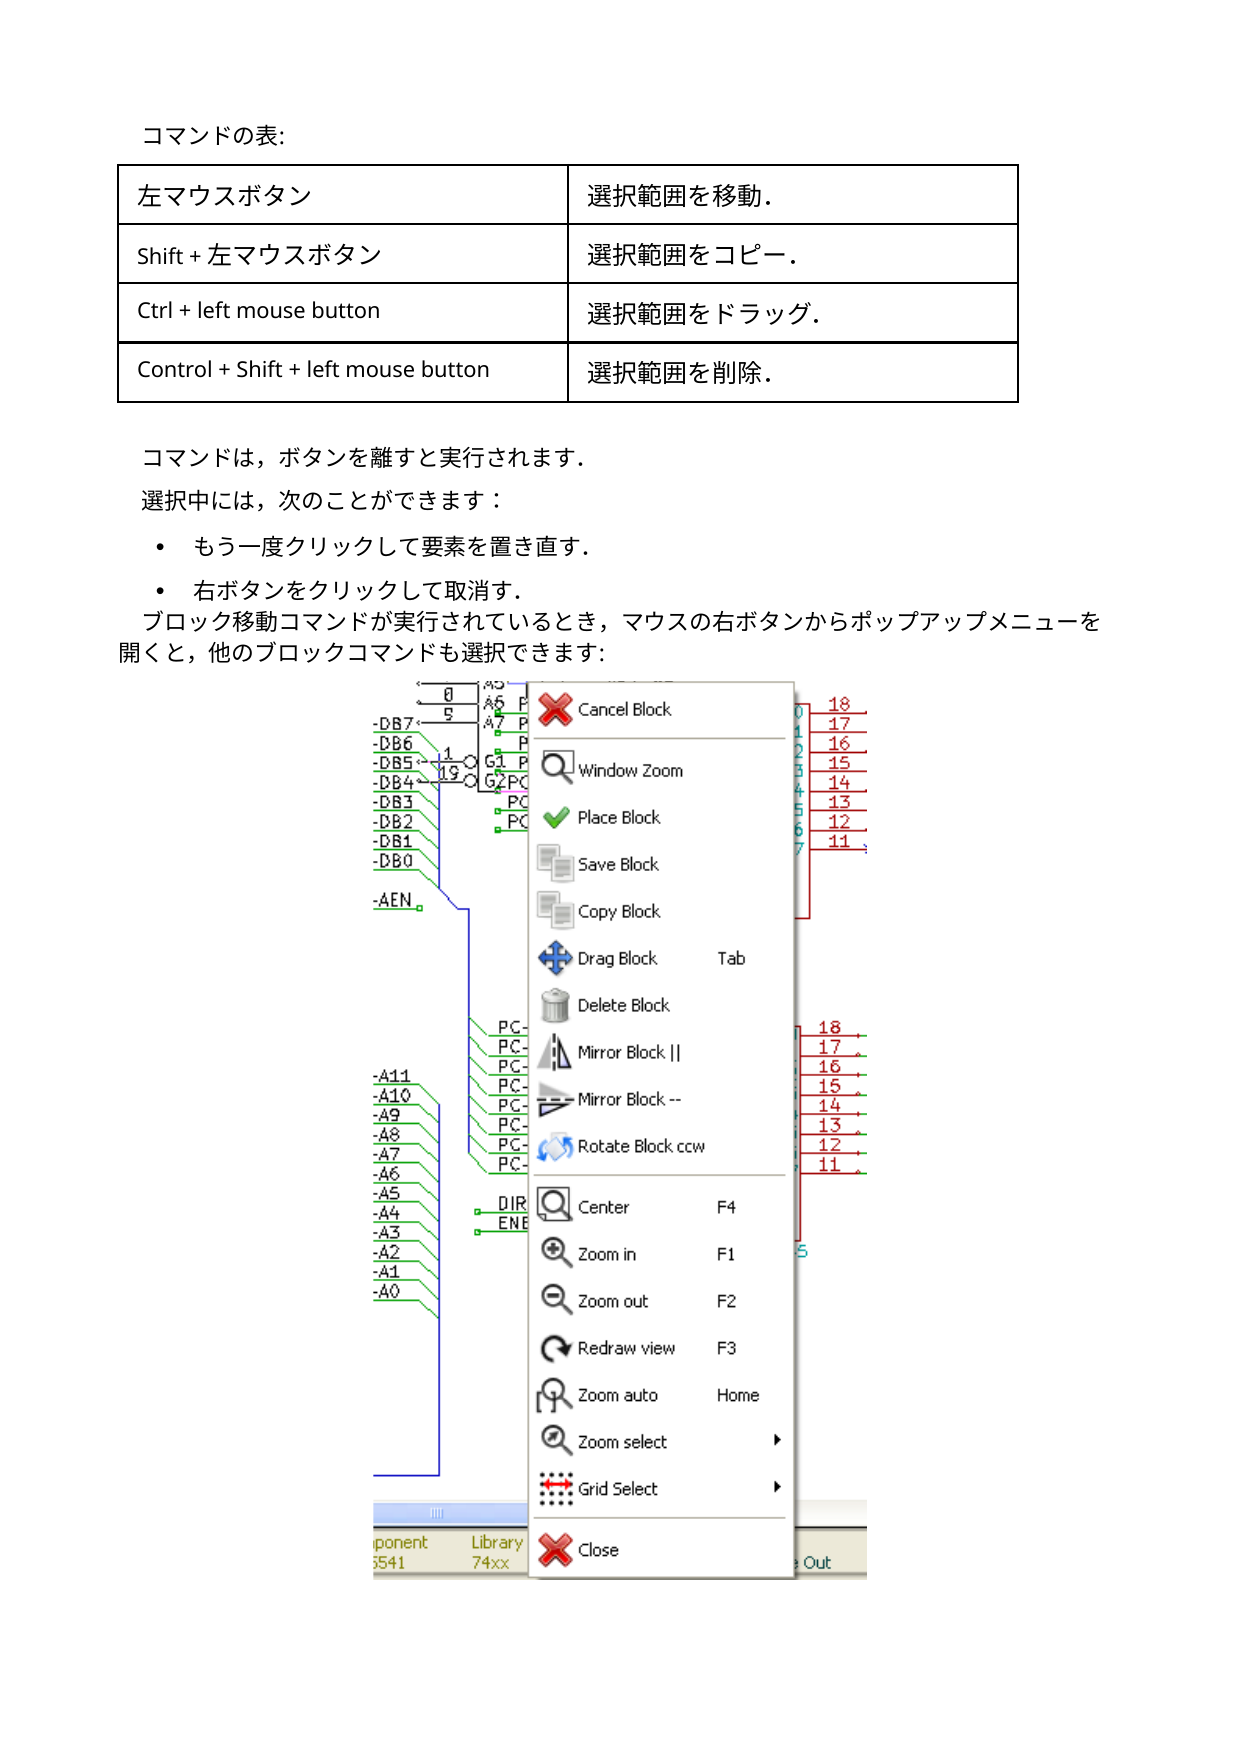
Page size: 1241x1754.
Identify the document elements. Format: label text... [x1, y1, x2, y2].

table_cell Control + Shift + left mouse button [119, 344, 567, 401]
text 選択中には，次のことができます： [118, 485, 1122, 517]
table_cell Shift + 左マウスボタン [119, 225, 567, 282]
table_header 左マウスボタン [119, 166, 567, 223]
table_cell 選択範囲を削除． [569, 344, 1017, 401]
list 右ボタンをクリックして取消す． [156, 575, 1122, 606]
table_cell 選択範囲をドラッグ． [569, 284, 1017, 341]
text コマンドは，ボタンを離すと実行されます． [118, 442, 1122, 473]
table_cell Ctrl + left mouse button [119, 284, 567, 341]
list もう一度クリックして要素を置き直す． [156, 529, 1122, 562]
picture [373, 681, 867, 1580]
text コマンドの表: [118, 118, 1122, 151]
text ブロック移動コマンドが実行されているとき，マウスの右ボタンからポップアップメニューを開くと，他のブロックコマンドも選択できます: [118, 606, 1122, 668]
table_cell 選択範囲をコピー． [569, 225, 1017, 282]
table_header 選択範囲を移動． [569, 166, 1017, 223]
